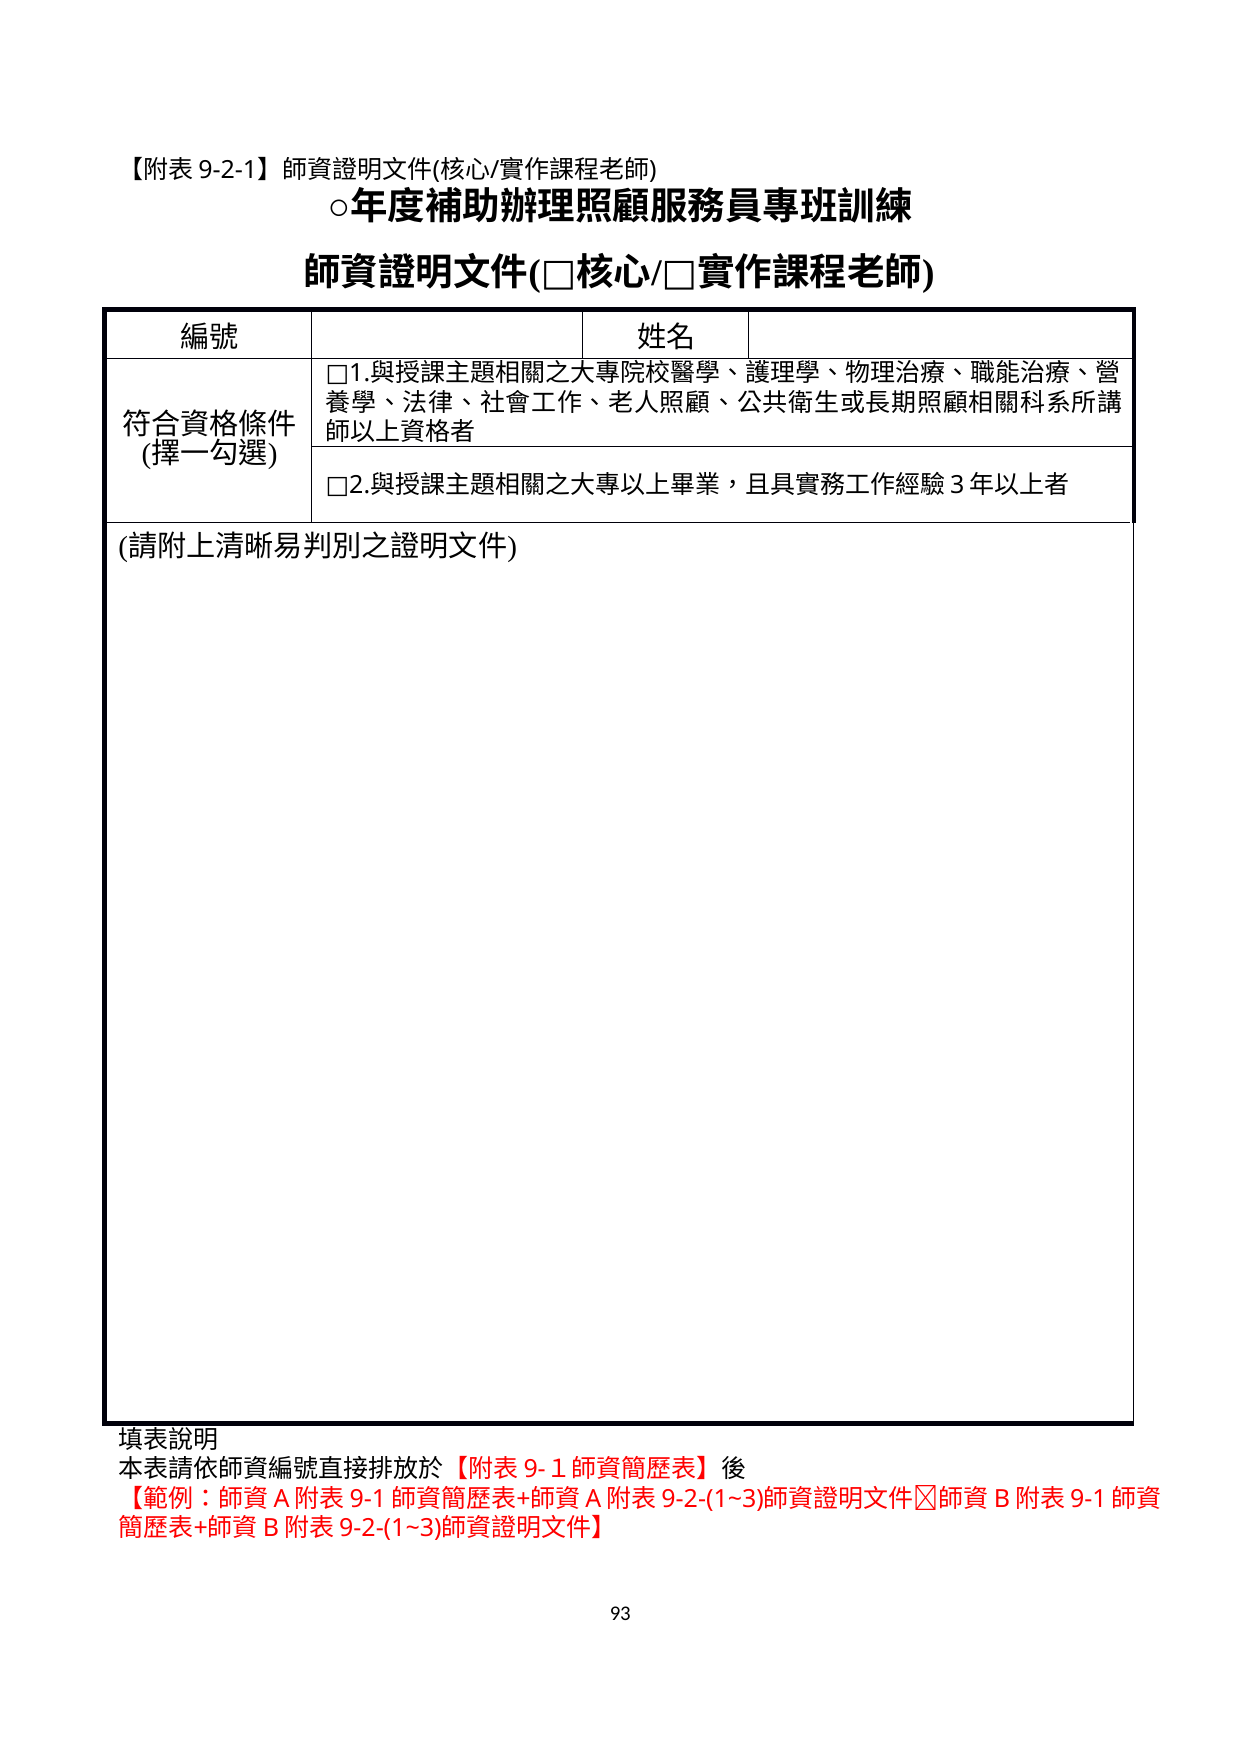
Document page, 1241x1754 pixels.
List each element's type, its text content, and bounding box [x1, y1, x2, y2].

table_cell □2.與授課主題相關之大專以上畢業，且具實務工作經驗3年以上者 [312, 447, 1132, 522]
text ○年度補助辦理照顧服務員專班訓練 [118, 186, 1122, 228]
subtitle 【附表9-2-1】師資證明文件(核心/實作課程老師) [118, 150, 1122, 186]
table_cell (請附上清晰易判別之證明文件) [107, 522, 1133, 1421]
text 填表說明 [118, 1425, 1166, 1454]
table_header 編號 [107, 312, 311, 357]
text 【範例：師資A附表9-1師資簡歷表+師資A附表9-2-(1~3)師資證明文件師資B附表9-1師資簡歷表+師資B附表9-2-(1~3)師資證明文件】 [118, 1484, 1166, 1542]
table_header 姓名 [583, 312, 748, 357]
table_header [749, 312, 1132, 357]
table_header [312, 312, 582, 357]
text 師資證明文件(□核心/□實作課程老師) [118, 247, 1119, 294]
table_cell □1.與授課主題相關之大專院校醫學、護理學、物理治療、職能治療、營養學、法律、社會工作、老人照顧、公共衛生或長期照顧相關科系所講師以上資格者 [312, 359, 1132, 446]
table_cell 符合資格條件 (擇一勾選) [107, 359, 311, 522]
text 本表請依師資編號直接排放於【附表9-１師資簡歷表】後 [118, 1454, 1166, 1484]
